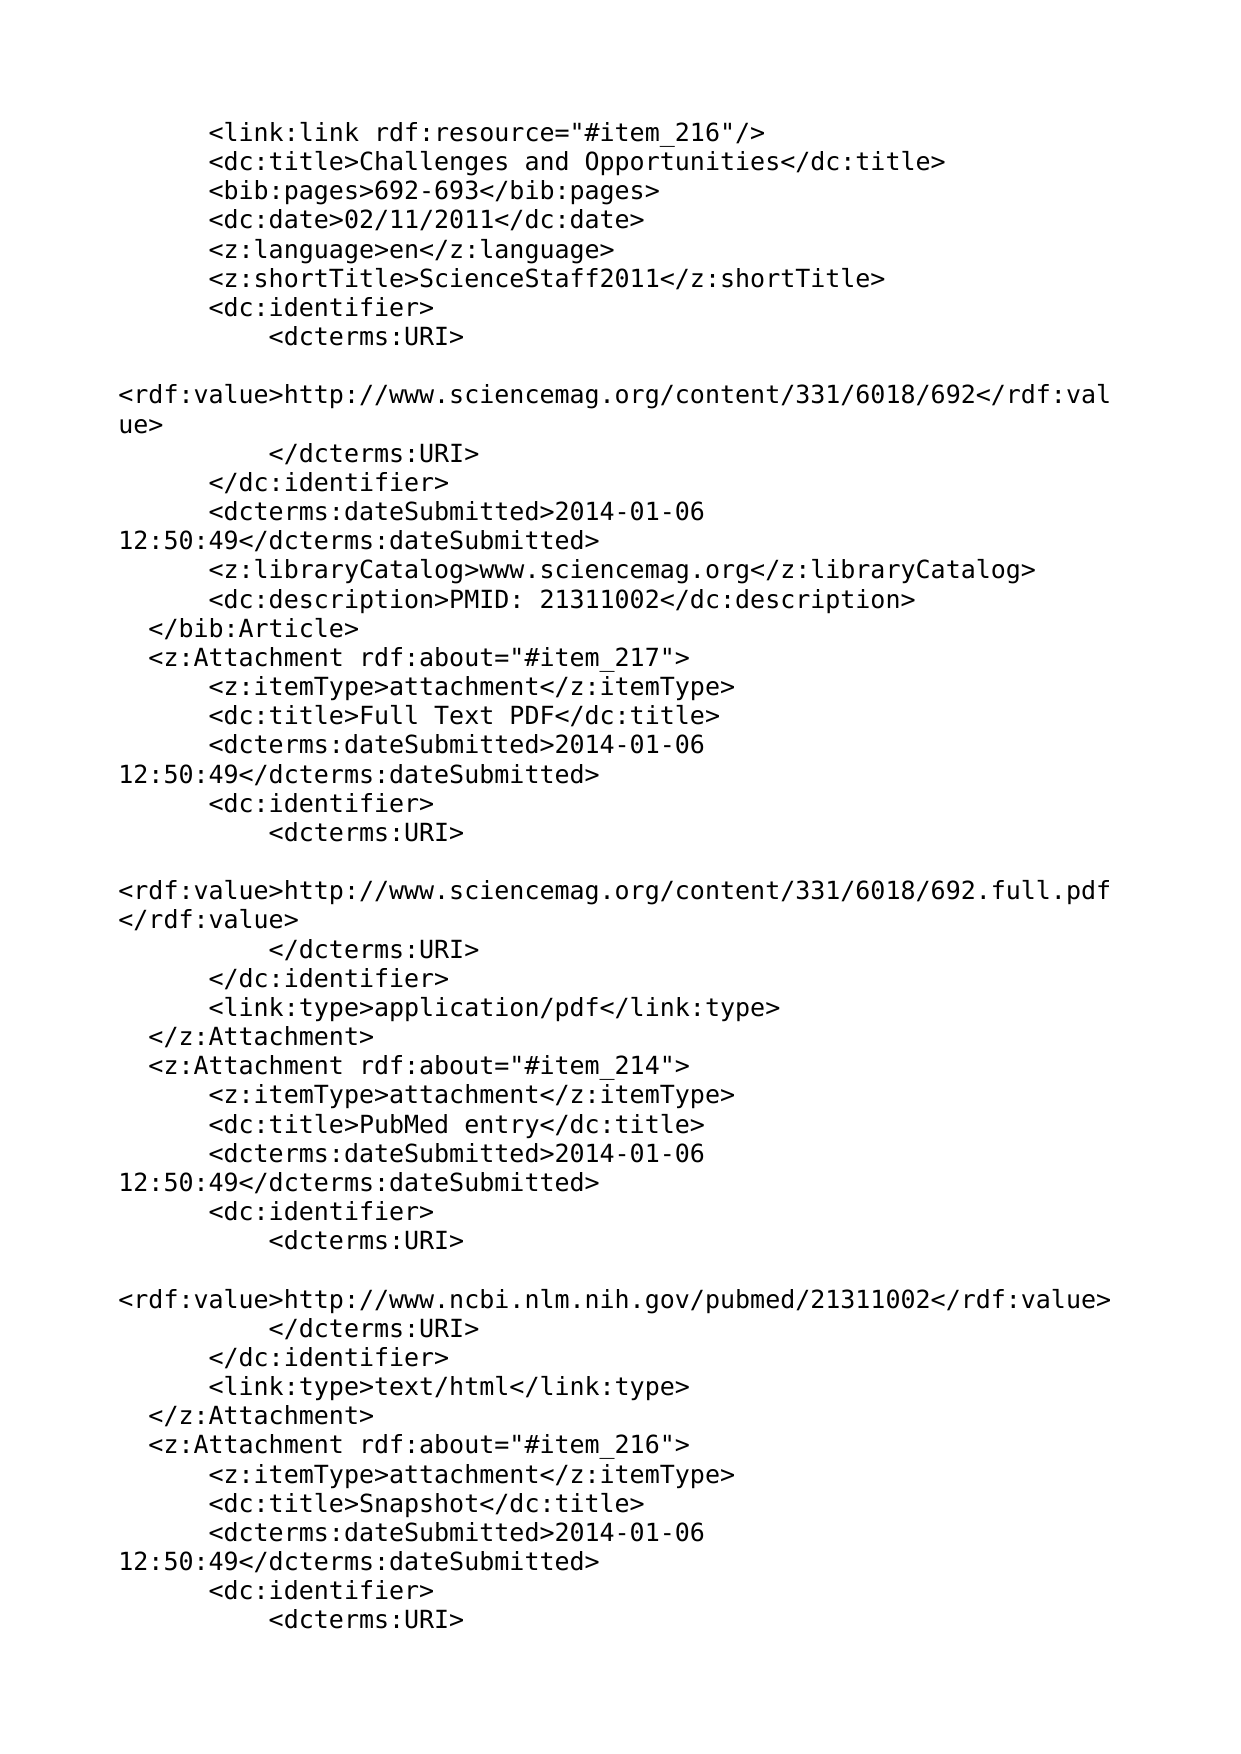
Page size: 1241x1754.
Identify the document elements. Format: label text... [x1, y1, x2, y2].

text <link:link rdf:resource="#item_216"/> <dc:title>Challenges and Opportunities</dc:title> <bib:pages>692-693</bib:pages> <dc:date>02/11/2011</dc:date> <z:language>en</z:language> <z:shortTitle>ScienceStaff2011</z:shortTitle> <dc:identifier> <dcterms:URI> <rdf:value>http://www.sciencemag.org/content/331/6018/692</rdf:value> </dcterms:URI> </dc:identifier> <dcterms:dateSubmitted>2014-01-06 12:50:49</dcterms:dateSubmitted> <z:libraryCatalog>www.sciencemag.org</z:libraryCatalog> <dc:description>PMID: 21311002</dc:description> </bib:Article> <z:Attachment rdf:about="#item_217"> <z:itemType>attachment</z:itemType> <dc:title>Full Text PDF</dc:title> <dcterms:dateSubmitted>2014-01-06 12:50:49</dcterms:dateSubmitted> <dc:identifier> <dcterms:URI> <rdf:value>http://www.sciencemag.org/content/331/6018/692.full.pdf</rdf:value> </dcterms:URI> </dc:identifier> <link:type>application/pdf</link:type> </z:Attachment> <z:Attachment rdf:about="#item_214"> <z:itemType>attachment</z:itemType> <dc:title>PubMed entry</dc:title> <dcterms:dateSubmitted>2014-01-06 12:50:49</dcterms:dateSubmitted> <dc:identifier> <dcterms:URI> <rdf:value>http://www.ncbi.nlm.nih.gov/pubmed/21311002</rdf:value> </dcterms:URI> </dc:identifier> <link:type>text/html</link:type> </z:Attachment> <z:Attachment rdf:about="#item_216"> <z:itemType>attachment</z:itemType> <dc:title>Snapshot</dc:title> <dcterms:dateSubmitted>2014-01-06 12:50:49</dcterms:dateSubmitted> <dc:identifier> <dcterms:URI> [118, 118, 1122, 1635]
